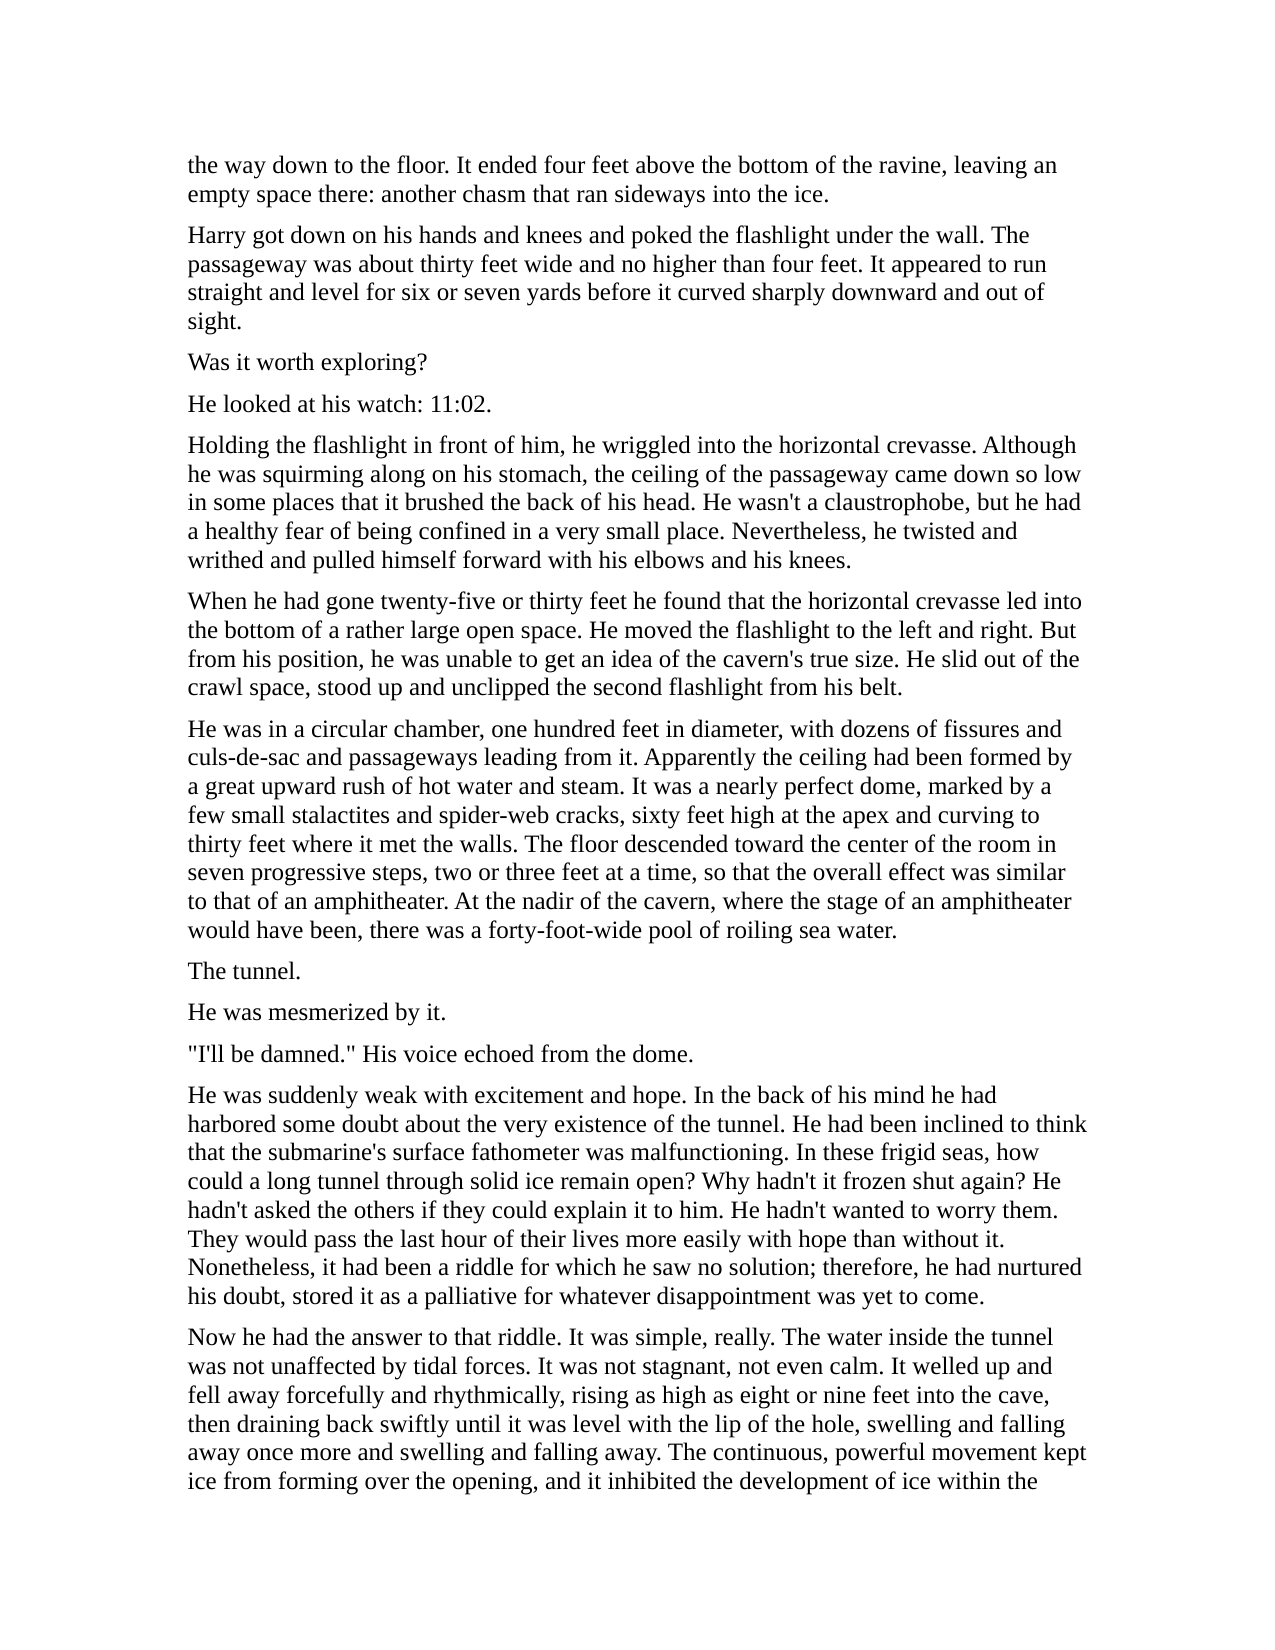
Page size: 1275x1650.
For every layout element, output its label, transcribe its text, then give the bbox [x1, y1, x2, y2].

text the way down to the floor. It ended four feet above the bottom of the ravine, leaving an empty space there: another chasm that ran sideways into the ice. [187, 150, 1087, 207]
text Now he had the answer to that riddle. It was simple, really. The water inside the tunnel was not unaffected by tidal forces. It was not stagnant, not even calm. It welled up and fell away forcefully and rhythmically, rising as high as eight or nine feet into the cave, then draining back swiftly until it was level with the lip of the hole, swelling and falling away once more and swelling and falling away. The continuous, powerful movement kept ice from forming over the opening, and it inhibited the development of ice within the [187, 1322, 1087, 1495]
text Harry got down on his hands and knees and poked the flashlight under the wall. The passageway was about thirty feet wide and no higher than four feet. It appeared to run straight and level for six or seven yards before it curved sharply downward and out of sight. [187, 220, 1087, 335]
text He looked at his watch: 11:02. [187, 389, 1087, 417]
text Was it worth exploring? [187, 347, 1087, 376]
text He was in a circular chamber, one hundred feet in diameter, with dozens of fissures and culs-de-sac and passageways leading from it. Apparently the ceiling had been formed by a great upward rush of hot water and steam. It was a nearly perfect dome, marked by a few small stalactites and spider-web cracks, sixty feet high at the apex and curving to thirty feet where it met the walls. The floor descended toward the center of the room in seven progressive steps, two or three feet at a time, so that the overall effect was similar to that of an amphitheater. At the nadir of the cavern, where the stage of an amphitheater would have been, there was a forty-foot-wide pool of roiling sea water. [187, 714, 1087, 944]
text The tunnel. [187, 956, 1087, 985]
text "I'll be damned." His voice echoed from the dome. [187, 1039, 1087, 1067]
text He was mesmerized by it. [187, 997, 1087, 1026]
text Holding the flashlight in front of him, he wriggled into the horizontal crevasse. Although he was squirming along on his stomach, the ceiling of the passageway came down so low in some places that it brushed the back of his head. He wasn't a claustrophobe, but he had a healthy fear of being confined in a very small place. Nevertheless, he twisted and writhed and pulled himself forward with his elbows and his knees. [187, 430, 1087, 574]
text When he had gone twenty-five or thirty feet he found that the horizontal crevasse led into the bottom of a rather large open space. He moved the flashlight to the left and right. But from his position, he was unable to get an idea of the cavern's true size. He slid out of the crawl space, stood up and unclipped the second flashlight from his belt. [187, 586, 1087, 701]
text He was suddenly weak with excitement and hope. In the back of his mind he had harbored some doubt about the very existence of the tunnel. He had been inclined to think that the submarine's surface fathometer was malfunctioning. In these frigid seas, how could a long tunnel through solid ice remain open? Why hadn't it frozen shut again? He hadn't asked the others if they could explain it to him. He hadn't wanted to worry them. They would pass the last hour of their lives more easily with hope than without it. Nonetheless, it had been a riddle for which he saw no solution; therefore, he had nurtured his doubt, stored it as a palliative for whatever disappointment was yet to come. [187, 1080, 1087, 1310]
